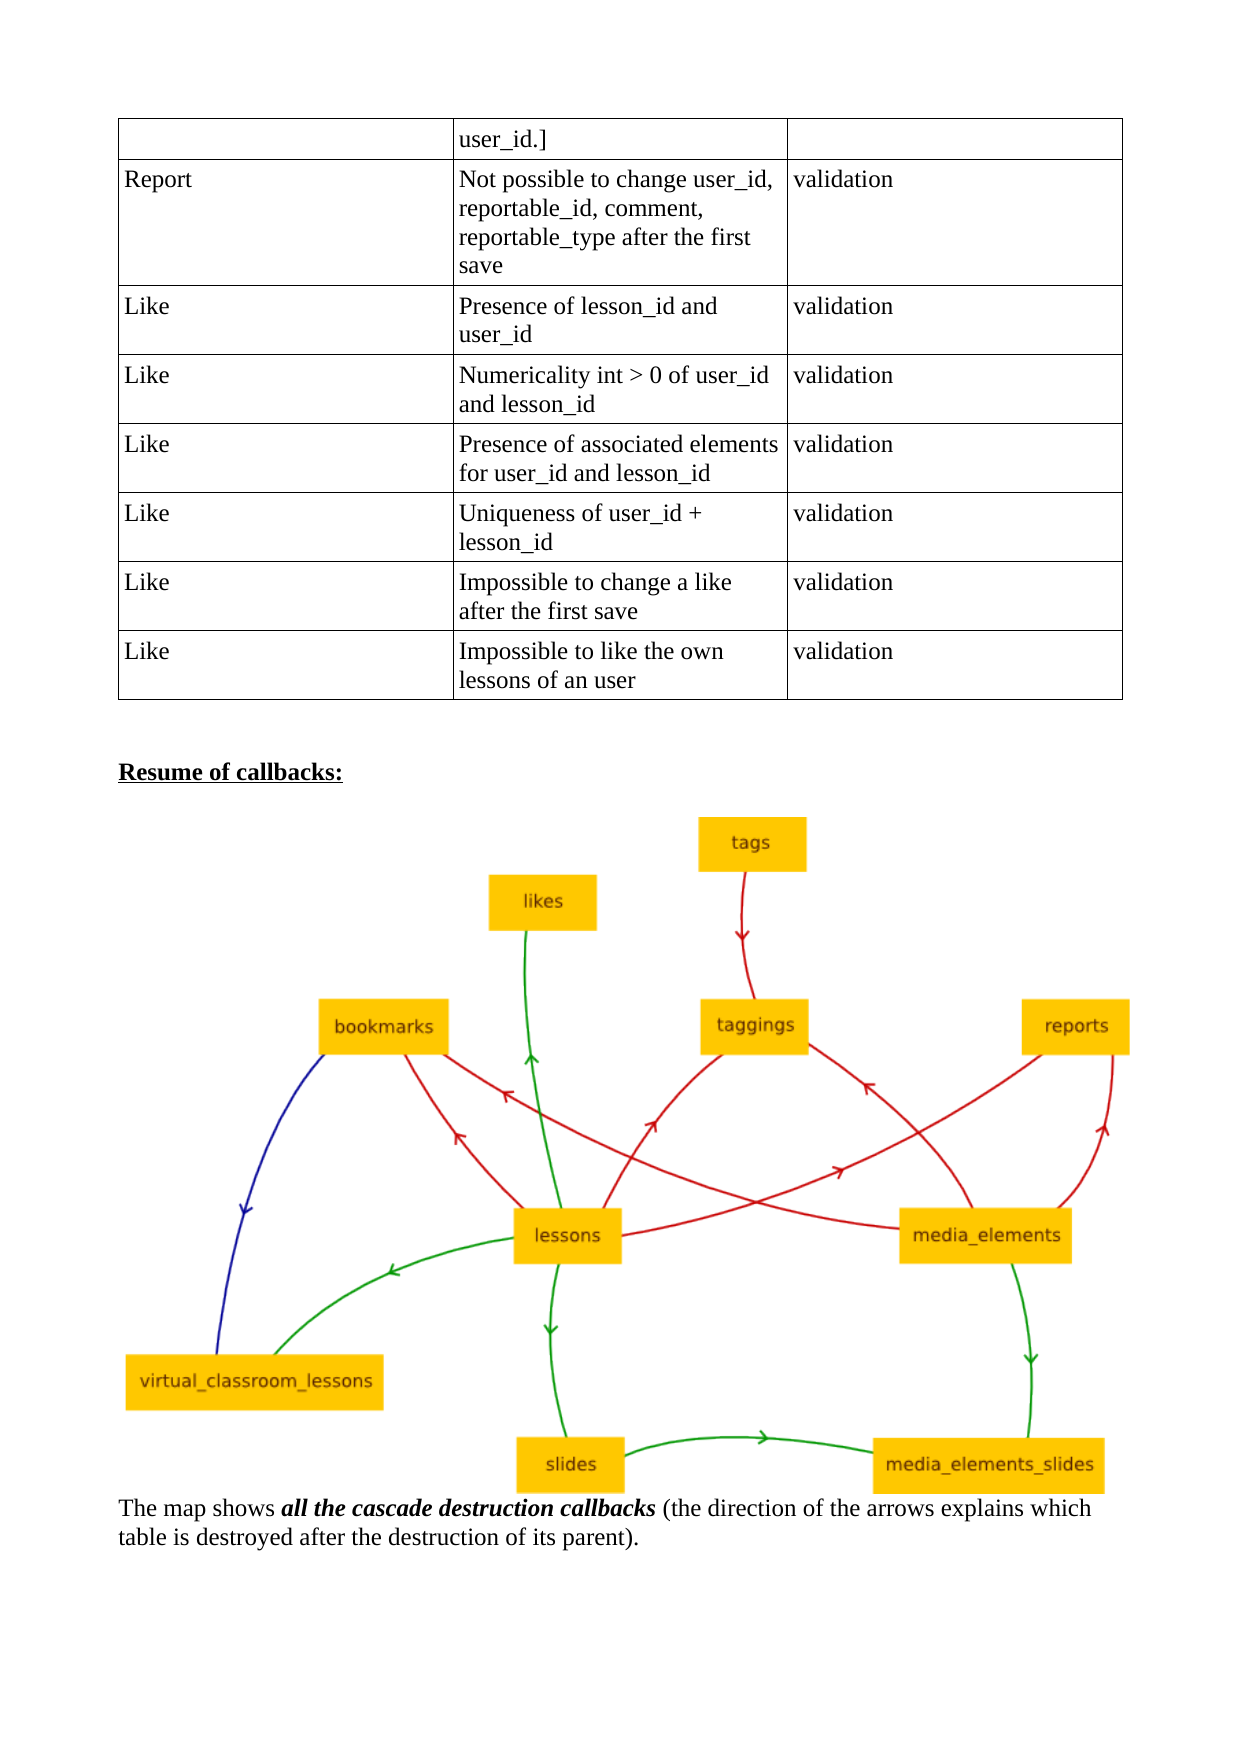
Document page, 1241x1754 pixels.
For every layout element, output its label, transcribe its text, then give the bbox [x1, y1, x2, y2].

table_cell Presence of associated elements for user_id and lesson_id [454, 424, 787, 492]
table_cell validation [788, 631, 1122, 699]
table_cell Like [119, 286, 453, 354]
table_cell Presence of lesson_id and user_id [454, 286, 787, 354]
table_cell Like [119, 493, 453, 561]
text The map shows all the cascade destruction callbacks (the direction of the arrows explains which table is destroyed after the destruction of its parent). [118, 1494, 1122, 1551]
table_cell Like [119, 562, 453, 630]
table_cell validation [788, 562, 1122, 630]
picture [125, 817, 1130, 1494]
table_cell [119, 119, 453, 158]
table_cell validation [788, 355, 1122, 423]
table_cell Like [119, 355, 453, 423]
table_cell Like [119, 631, 453, 699]
table_cell user_id.] [454, 119, 787, 158]
table_cell Numericality int > 0 of user_id and lesson_id [454, 355, 787, 423]
table_cell Uniqueness of user_id + lesson_id [454, 493, 787, 561]
text Resume of callbacks: [118, 757, 1122, 786]
table_cell Impossible to like the own lessons of an user [454, 631, 787, 699]
table_cell Like [119, 424, 453, 492]
table_cell validation [788, 493, 1122, 561]
table_cell [788, 119, 1122, 158]
table_cell Not possible to change user_id, reportable_id, comment, reportable_type after the first save [454, 160, 787, 285]
table_cell Impossible to change a like after the first save [454, 562, 787, 630]
table_cell validation [788, 424, 1122, 492]
table_cell validation [788, 160, 1122, 285]
table_cell validation [788, 286, 1122, 354]
table_cell Report [119, 160, 453, 285]
